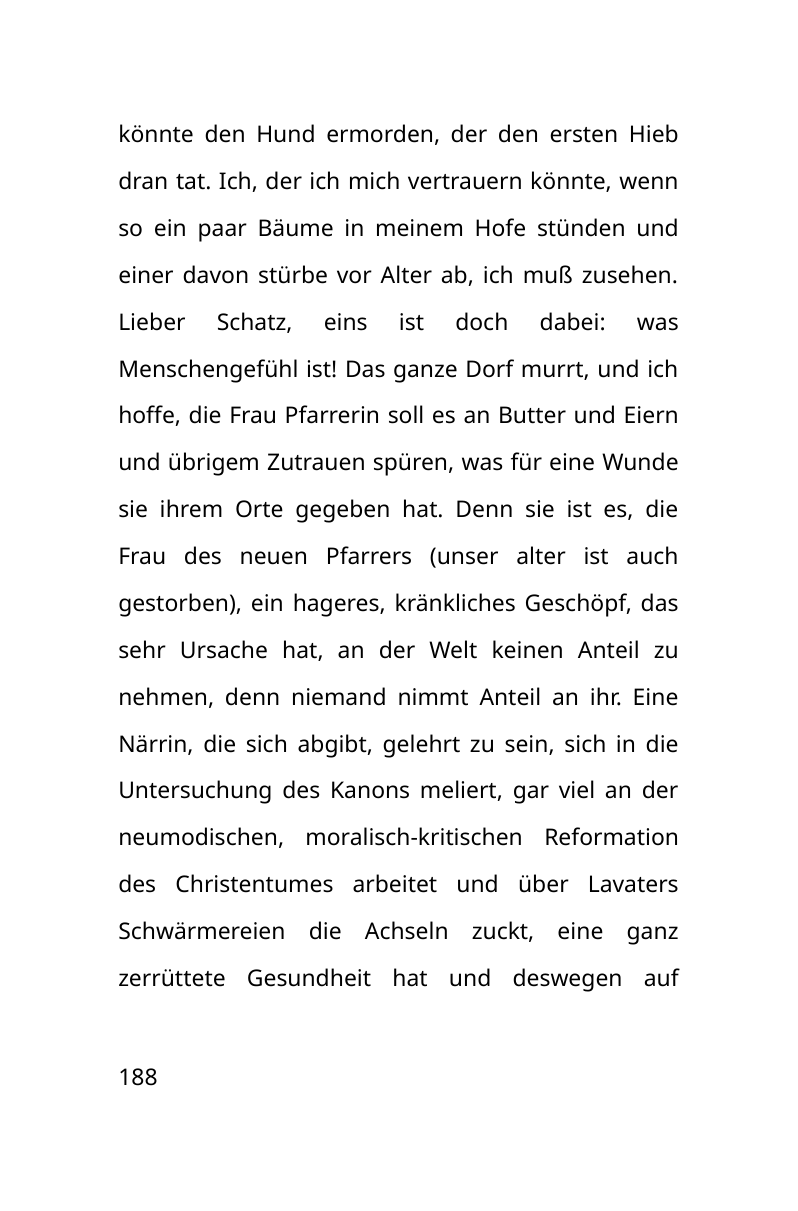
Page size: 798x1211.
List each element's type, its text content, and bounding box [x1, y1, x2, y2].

text könnte den Hund ermorden, der den ersten Hieb dran tat. Ich, der ich mich vertrauern könnte, wenn so ein paar Bäume in meinem Hofe stünden und einer davon stürbe vor Alter ab, ich muß zusehen. Lieber Schatz, eins ist doch dabei: was Menschengefühl ist! Das ganze Dorf murrt, und ich hoffe, die Frau Pfarrerin soll es an Butter und Eiern und übrigem Zutrauen spüren, was für eine Wunde sie ihrem Orte gegeben hat. Denn sie ist es, die Frau des neuen Pfarrers (unser alter ist auch gestorben), ein hageres, kränkliches Geschöpf, das sehr Ursache hat, an der Welt keinen Anteil zu nehmen, denn niemand nimmt Anteil an ihr. Eine Närrin, die sich abgibt, gelehrt zu sein, sich in die Untersuchung des Kanons meliert, gar viel an der neumodischen, moralisch-kritischen Reformation des Christentumes arbeitet und über Lavaters Schwärmereien die Achseln zuckt, eine ganz zerrüttete Gesundheit hat und deswegen auf [118, 118, 679, 993]
